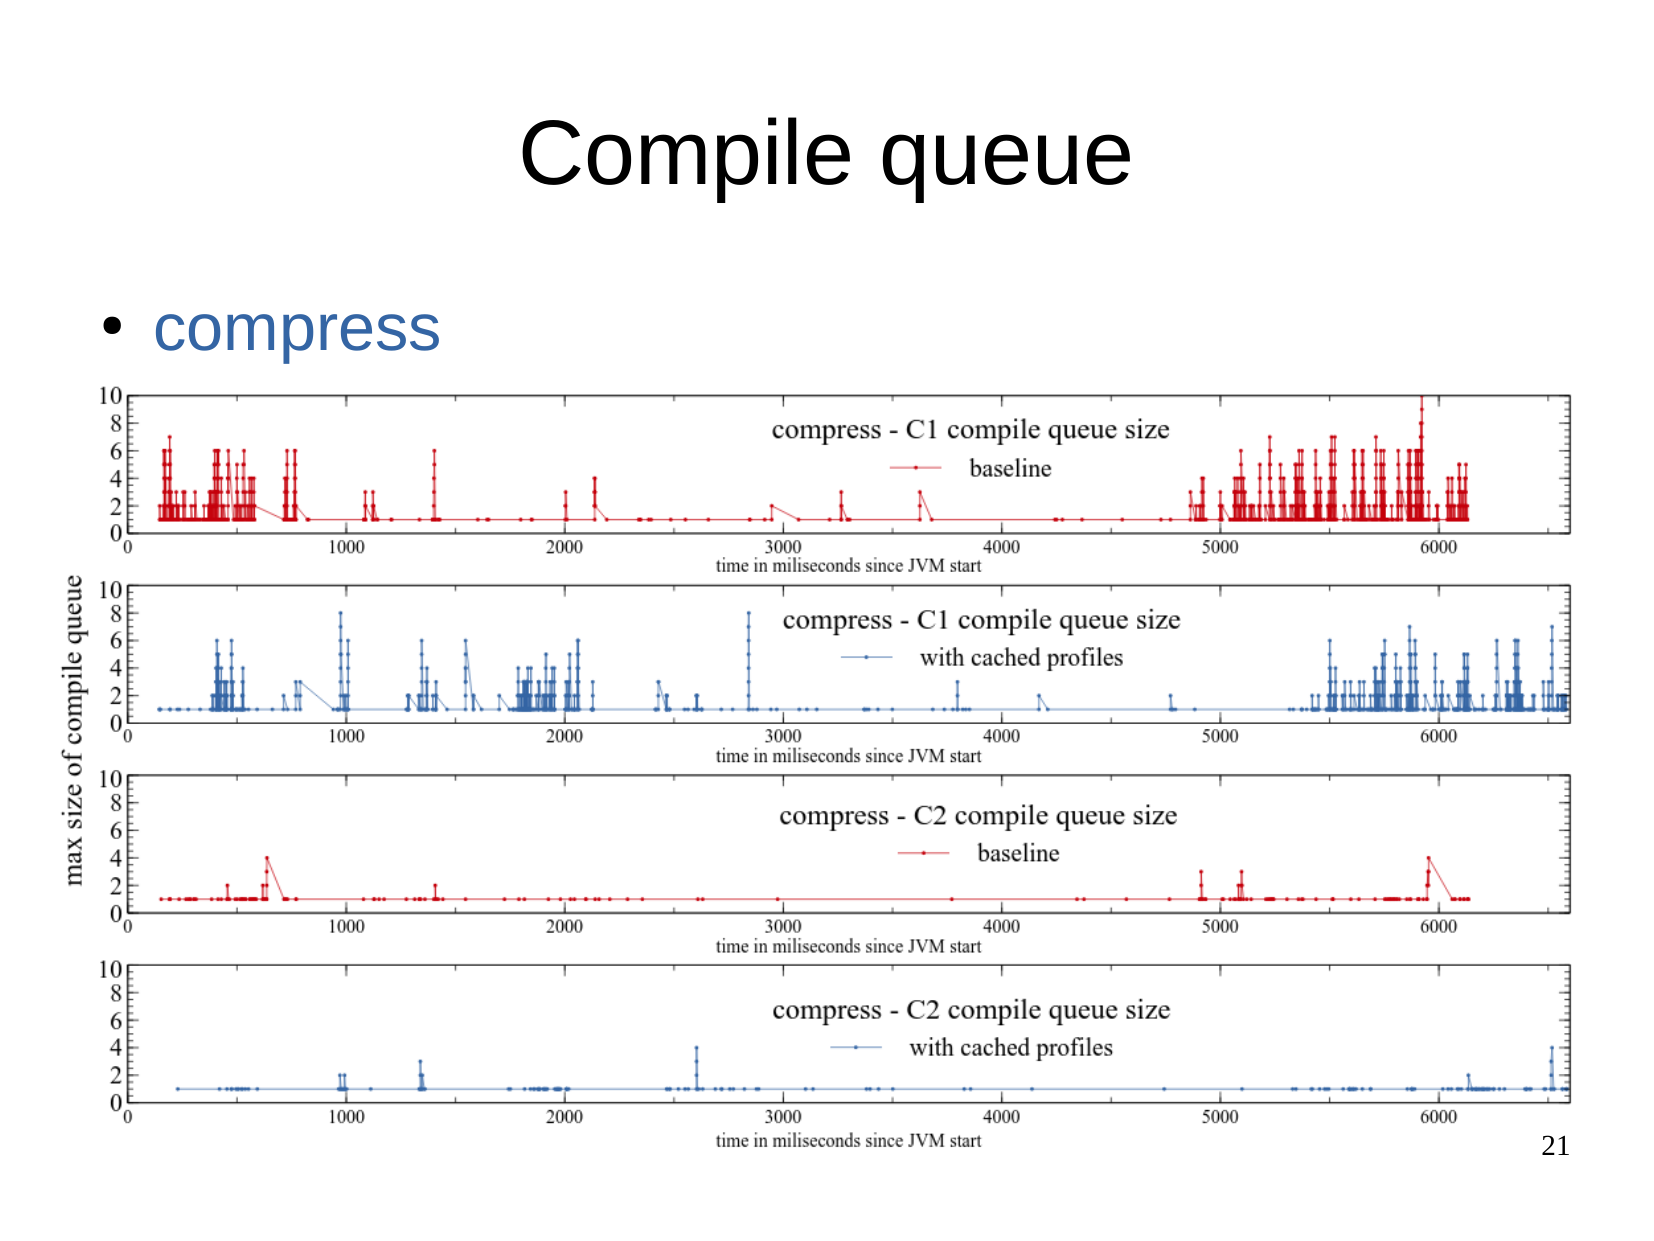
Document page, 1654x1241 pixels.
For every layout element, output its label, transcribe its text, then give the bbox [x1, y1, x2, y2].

list compress [82, 290, 1571, 375]
title Compile queue [82, 49, 1571, 257]
picture [29, 375, 1591, 1156]
